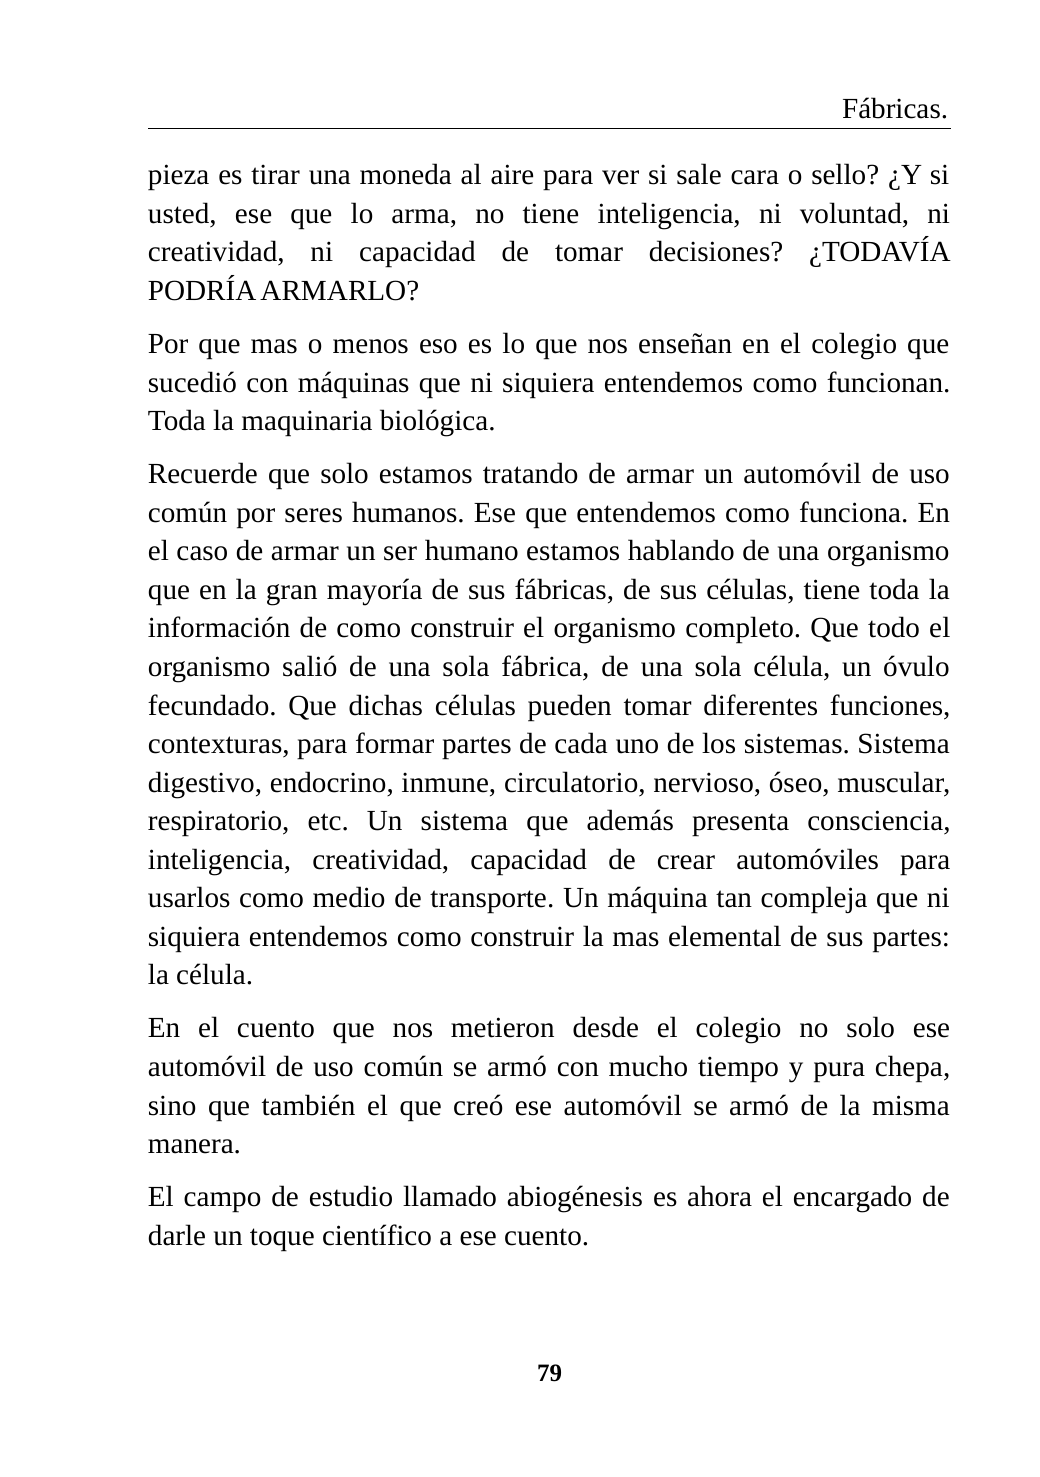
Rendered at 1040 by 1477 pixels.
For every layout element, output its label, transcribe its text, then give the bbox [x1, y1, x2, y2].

text Recuerde que solo estamos tratando de armar un automóvil de uso común por seres humanos. Ese que entendemos como funciona. En el caso de armar un ser humano estamos hablando de una organismo que en la gran mayoría de sus fábricas, de sus células, tiene toda la información de como construir el organismo completo. Que todo el organismo salió de una sola fábrica, de una sola célula, un óvulo fecundado. Que dichas células pueden tomar diferentes funciones, contexturas, para formar partes de cada uno de los sistemas. Sistema digestivo, endocrino, inmune, circulatorio, nervioso, óseo, muscular, respiratorio, etc. Un sistema que además presenta consciencia, inteligencia, creatividad, capacidad de crear automóviles para usarlos como medio de transporte. Un máquina tan compleja que ni siquiera entendemos como construir la mas elemental de sus partes: la célula. [148, 456, 951, 991]
text Por que mas o menos eso es lo que nos enseñan en el colegio que sucedió con máquinas que ni siquiera entendemos como funcionan. Toda la maquinaria biológica. [148, 326, 951, 437]
text En el cuento que nos metieron desde el colegio no solo ese automóvil de uso común se armó con mucho tiempo y pura chepa, sino que también el que creó ese automóvil se armó de la misma manera. [148, 1011, 951, 1160]
text El campo de estudio llamado abiogénesis es ahora el encargado de darle un toque científico a ese cuento. [148, 1179, 951, 1251]
text pieza es tirar una moneda al aire para ver si sale cara o sello? ¿Y si usted, ese que lo arma, no tiene inteligencia, ni voluntad, ni creatividad, ni capacidad de tomar decisiones? ¿TODAVÍA PODRÍA ARMARLO? [148, 157, 951, 307]
